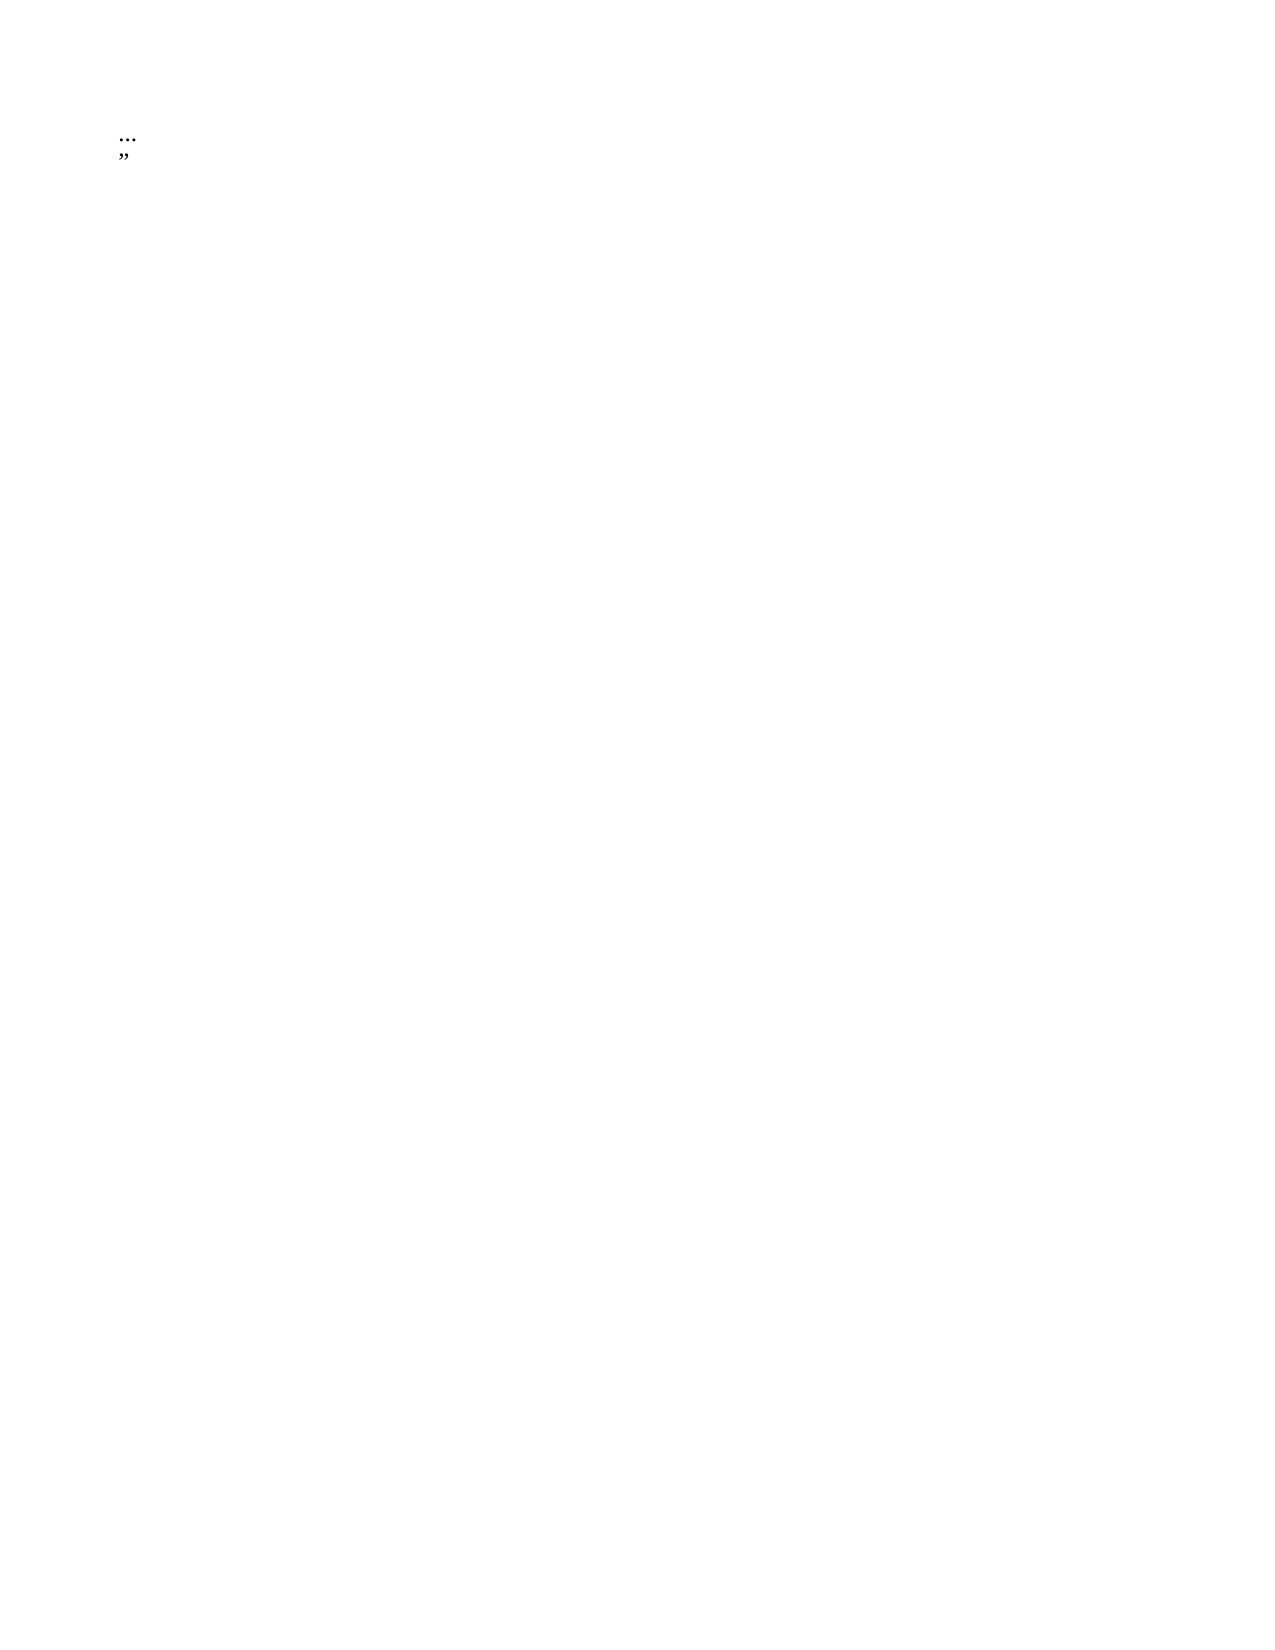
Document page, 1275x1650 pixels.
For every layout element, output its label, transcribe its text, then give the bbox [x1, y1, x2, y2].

text ... [118, 118, 1157, 147]
text ” [118, 147, 1157, 176]
